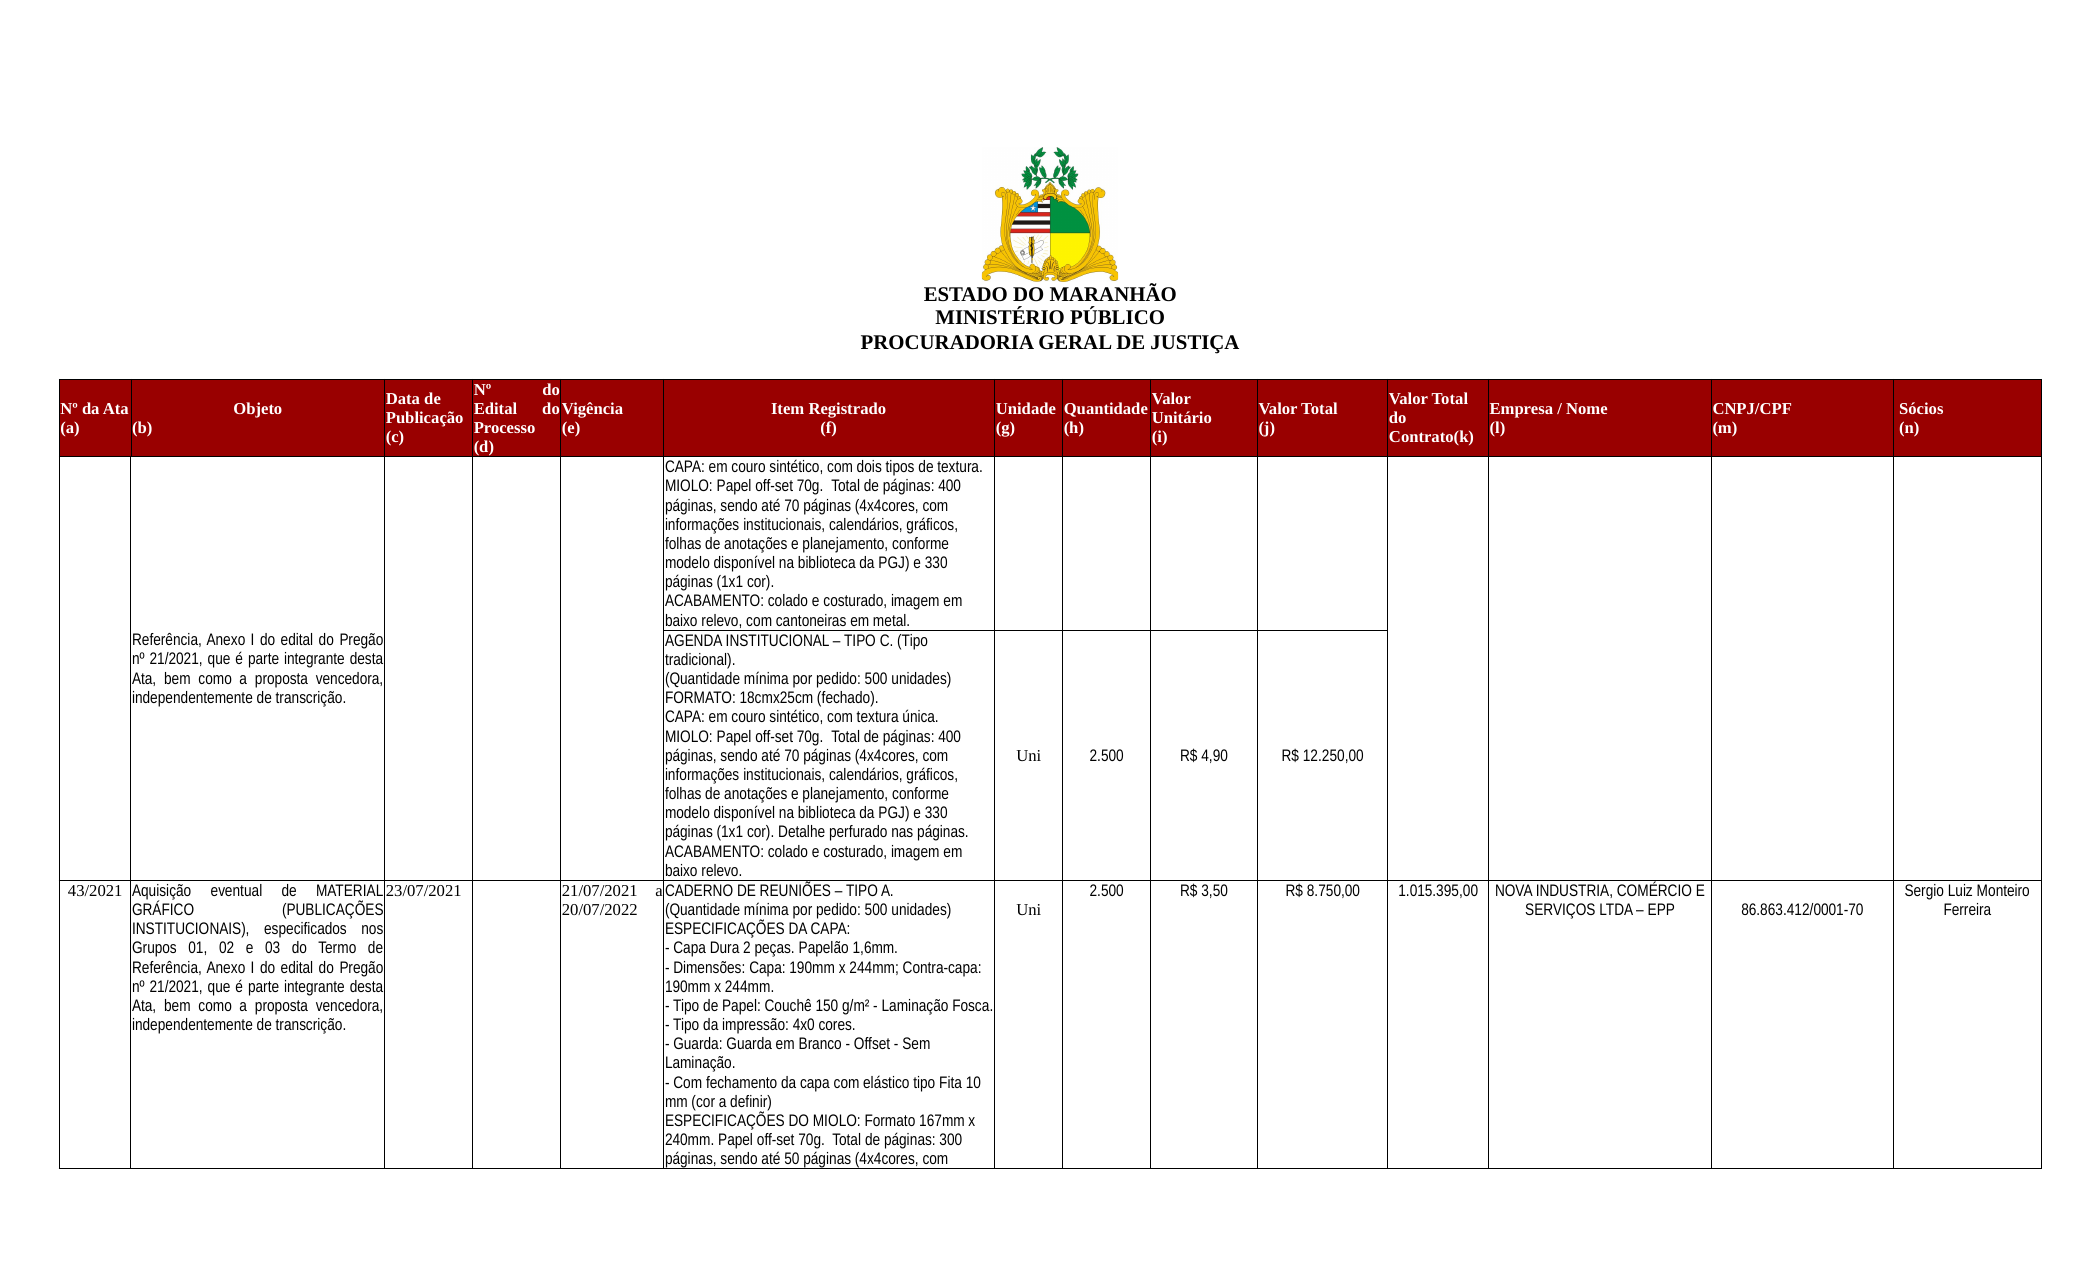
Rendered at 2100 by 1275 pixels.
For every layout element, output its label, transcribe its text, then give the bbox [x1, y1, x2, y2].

table_cell CADERNO DE REUNIÕES – TIPO A. (Quantidade mínima por pedido: 500 unidades) ESPECIFICAÇÕES DA CAPA: - Capa Dura 2 peças. Papelão 1,6mm. - Dimensões: Capa: 190mm x 244mm; Contra-capa: 190mm x 244mm. - Tipo de Papel: Couchê 150 g/m² - Laminação Fosca. - Tipo da impressão: 4x0 cores. - Guarda: Guarda em Branco - Offset - Sem Laminação. - Com fechamento da capa com elástico tipo Fita 10 mm (cor a definir) ESPECIFICAÇÕES DO MIOLO: Formato 167mm x 240mm. Papel off-set 70g. Total de páginas: 300 páginas, sendo até 50 páginas (4x4cores, com [664, 881, 994, 1168]
table_header Valor Unitário (i) [1151, 380, 1257, 456]
table_cell Referência, Anexo I do edital do Pregão nº 21/2021, que é parte integrante desta Ata, bem como a proposta vencedora, independentemente de transcrição. [131, 457, 384, 880]
table_header CNPJ/CPF (m) [1712, 380, 1893, 456]
table_header Valor Total (j) [1258, 380, 1387, 456]
table_cell [1151, 457, 1257, 629]
table_cell 23/07/2021 [385, 881, 472, 1168]
table_cell 43/2021 [60, 881, 130, 1168]
table_header Nº do Edital do Processo (d) [473, 380, 560, 456]
table_cell NOVA INDUSTRIA, COMÉRCIO E SERVIÇOS LTDA – EPP [1489, 881, 1711, 1168]
table_cell R$ 12.250,00 [1258, 631, 1387, 880]
table_header Sócios (n) [1894, 380, 2041, 456]
table_cell [473, 457, 560, 880]
table_header Quantidade (h) [1063, 380, 1150, 456]
table_header Nº da Ata (a) [60, 380, 131, 456]
table_header Valor Total do Contrato(k) [1388, 380, 1488, 456]
table_cell R$ 8.750,00 [1258, 881, 1387, 1168]
table_cell AGENDA INSTITUCIONAL – TIPO C. (Tipo tradicional). (Quantidade mínima por pedido: 500 unidades) FORMATO: 18cmx25cm (fechado). CAPA: em couro sintético, com textura única. MIOLO: Papel off-set 70g. Total de páginas: 400 páginas, sendo até 70 páginas (4x4cores, com informações institucionais, calendários, gráficos, folhas de anotações e planejamento, conforme modelo disponível na biblioteca da PGJ) e 330 páginas (1x1 cor). Detalhe perfurado nas páginas. ACABAMENTO: colado e costurado, imagem em baixo relevo. [664, 631, 994, 880]
table_header Unidade (g) [995, 380, 1062, 456]
picture [981, 147, 1119, 282]
table_cell Sergio Luiz Monteiro Ferreira [1894, 881, 2041, 1168]
table_cell 2.500 [1063, 631, 1150, 880]
table_cell R$ 4,90 [1151, 631, 1257, 880]
table_cell R$ 3,50 [1151, 881, 1257, 1168]
table_cell [995, 457, 1062, 629]
table_cell [1388, 457, 1488, 880]
table_header Empresa / Nome (l) [1489, 380, 1711, 456]
table_header Objeto (b) [132, 380, 384, 456]
table_header Data de Publicação (c) [385, 380, 472, 456]
table_cell [1063, 457, 1150, 629]
table_cell CAPA: em couro sintético, com dois tipos de textura. MIOLO: Papel off-set 70g. Total de páginas: 400 páginas, sendo até 70 páginas (4x4cores, com informações institucionais, calendários, gráficos, folhas de anotações e planejamento, conforme modelo disponível na biblioteca da PGJ) e 330 páginas (1x1 cor). ACABAMENTO: colado e costurado, imagem em baixo relevo, com cantoneiras em metal. [664, 457, 994, 629]
table_cell 2.500 [1063, 881, 1150, 1168]
table_cell [1489, 457, 1711, 880]
table_cell [1894, 457, 2041, 880]
table_cell Uni [995, 631, 1062, 880]
table_header Vigência (e) [561, 380, 663, 456]
table_cell 21/07/2021 a 20/07/2022 [561, 881, 663, 1168]
table_cell [561, 457, 663, 880]
table_cell [385, 457, 472, 880]
table_cell [60, 457, 130, 880]
table_cell [1712, 457, 1893, 880]
table_header Item Registrado (f) [664, 380, 994, 456]
table_cell [1258, 457, 1387, 629]
table_cell 86.863.412/0001-70 [1712, 881, 1893, 1168]
table_cell 1.015.395,00 [1388, 881, 1488, 1168]
table_cell Uni [995, 881, 1062, 1168]
table_cell [473, 881, 560, 1168]
table_cell Aquisição eventual de MATERIAL GRÁFICO (PUBLICAÇÕES INSTITUCIONAIS), especificados nos Grupos 01, 02 e 03 do Termo de Referência, Anexo I do edital do Pregão nº 21/2021, que é parte integrante desta Ata, bem como a proposta vencedora, independentemente de transcrição. [131, 881, 384, 1168]
